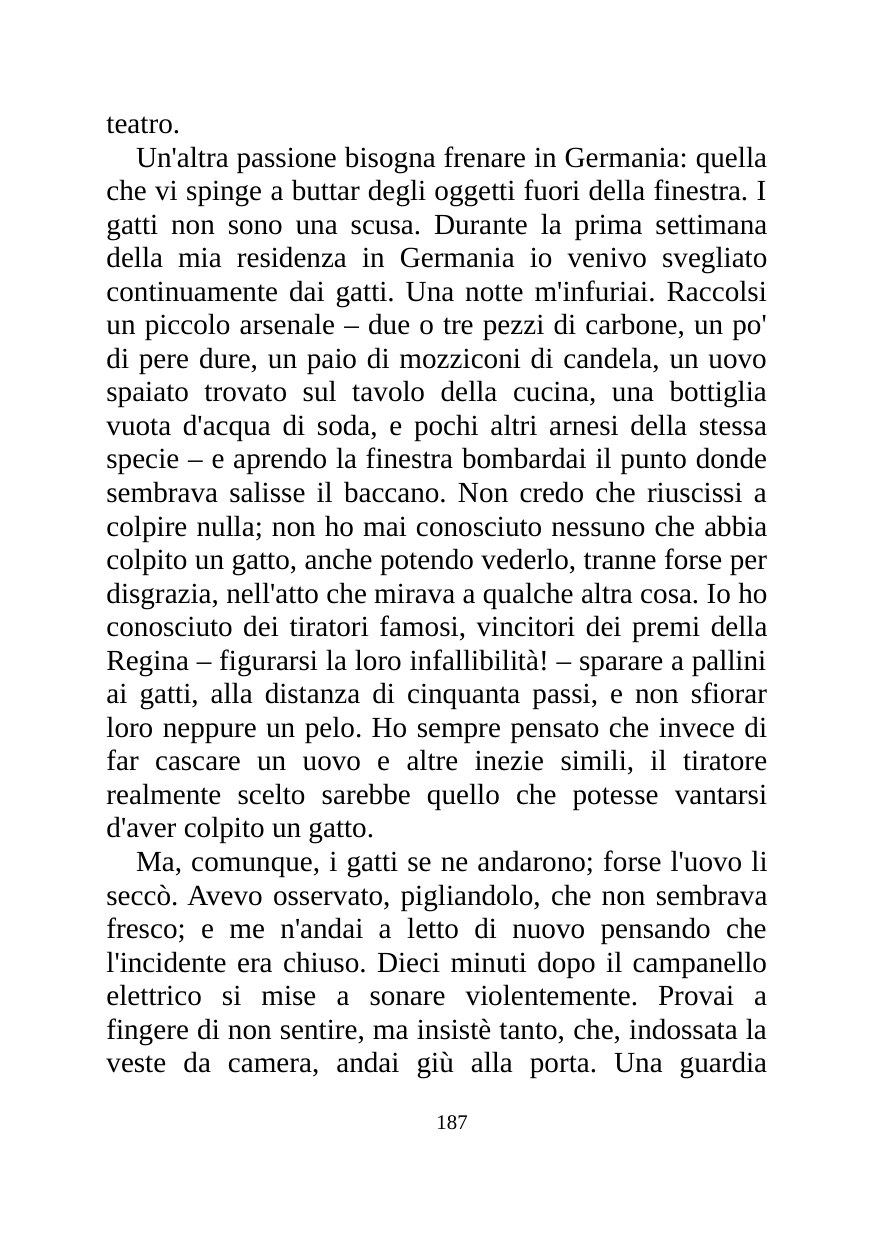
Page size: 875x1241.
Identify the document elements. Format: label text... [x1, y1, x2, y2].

text teatro. [106, 106, 768, 140]
text Ma, comunque, i gatti se ne andarono; forse l'uovo li seccò. Avevo osservato, pigliandolo, che non sembrava fresco; e me n'andai a letto di nuovo pensando che l'incidente era chiuso. Dieci minuti dopo il campanello elettrico si mise a sonare violentemente. Provai a fingere di non sentire, ma insistè tanto, che, indossata la veste da camera, andai giù alla porta. Una guardia [106, 844, 768, 1079]
text Un'altra passione bisogna frenare in Germania: quella che vi spinge a buttar degli oggetti fuori della finestra. I gatti non sono una scusa. Durante la prima settimana della mia residenza in Germania io venivo svegliato continuamente dai gatti. Una notte m'infuriai. Raccolsi un piccolo arsenale – due o tre pezzi di carbone, un po' di pere dure, un paio di mozziconi di candela, un uovo spaiato trovato sul tavolo della cucina, una bottiglia vuota d'acqua di soda, e pochi altri arnesi della stessa specie – e aprendo la finestra bombardai il punto donde sembrava salisse il baccano. Non credo che riuscissi a colpire nulla; non ho mai conosciuto nessuno che abbia colpito un gatto, anche potendo vederlo, tranne forse per disgrazia, nell'atto che mirava a qualche altra cosa. Io ho conosciuto dei tiratori famosi, vincitori dei premi della Regina – figurarsi la loro infallibilità! – sparare a pallini ai gatti, alla distanza di cinquanta passi, e non sfiorar loro neppure un pelo. Ho sempre pensato che invece di far cascare un uovo e altre inezie simili, il tiratore realmente scelto sarebbe quello che potesse vantarsi d'aver colpito un gatto. [106, 140, 768, 844]
